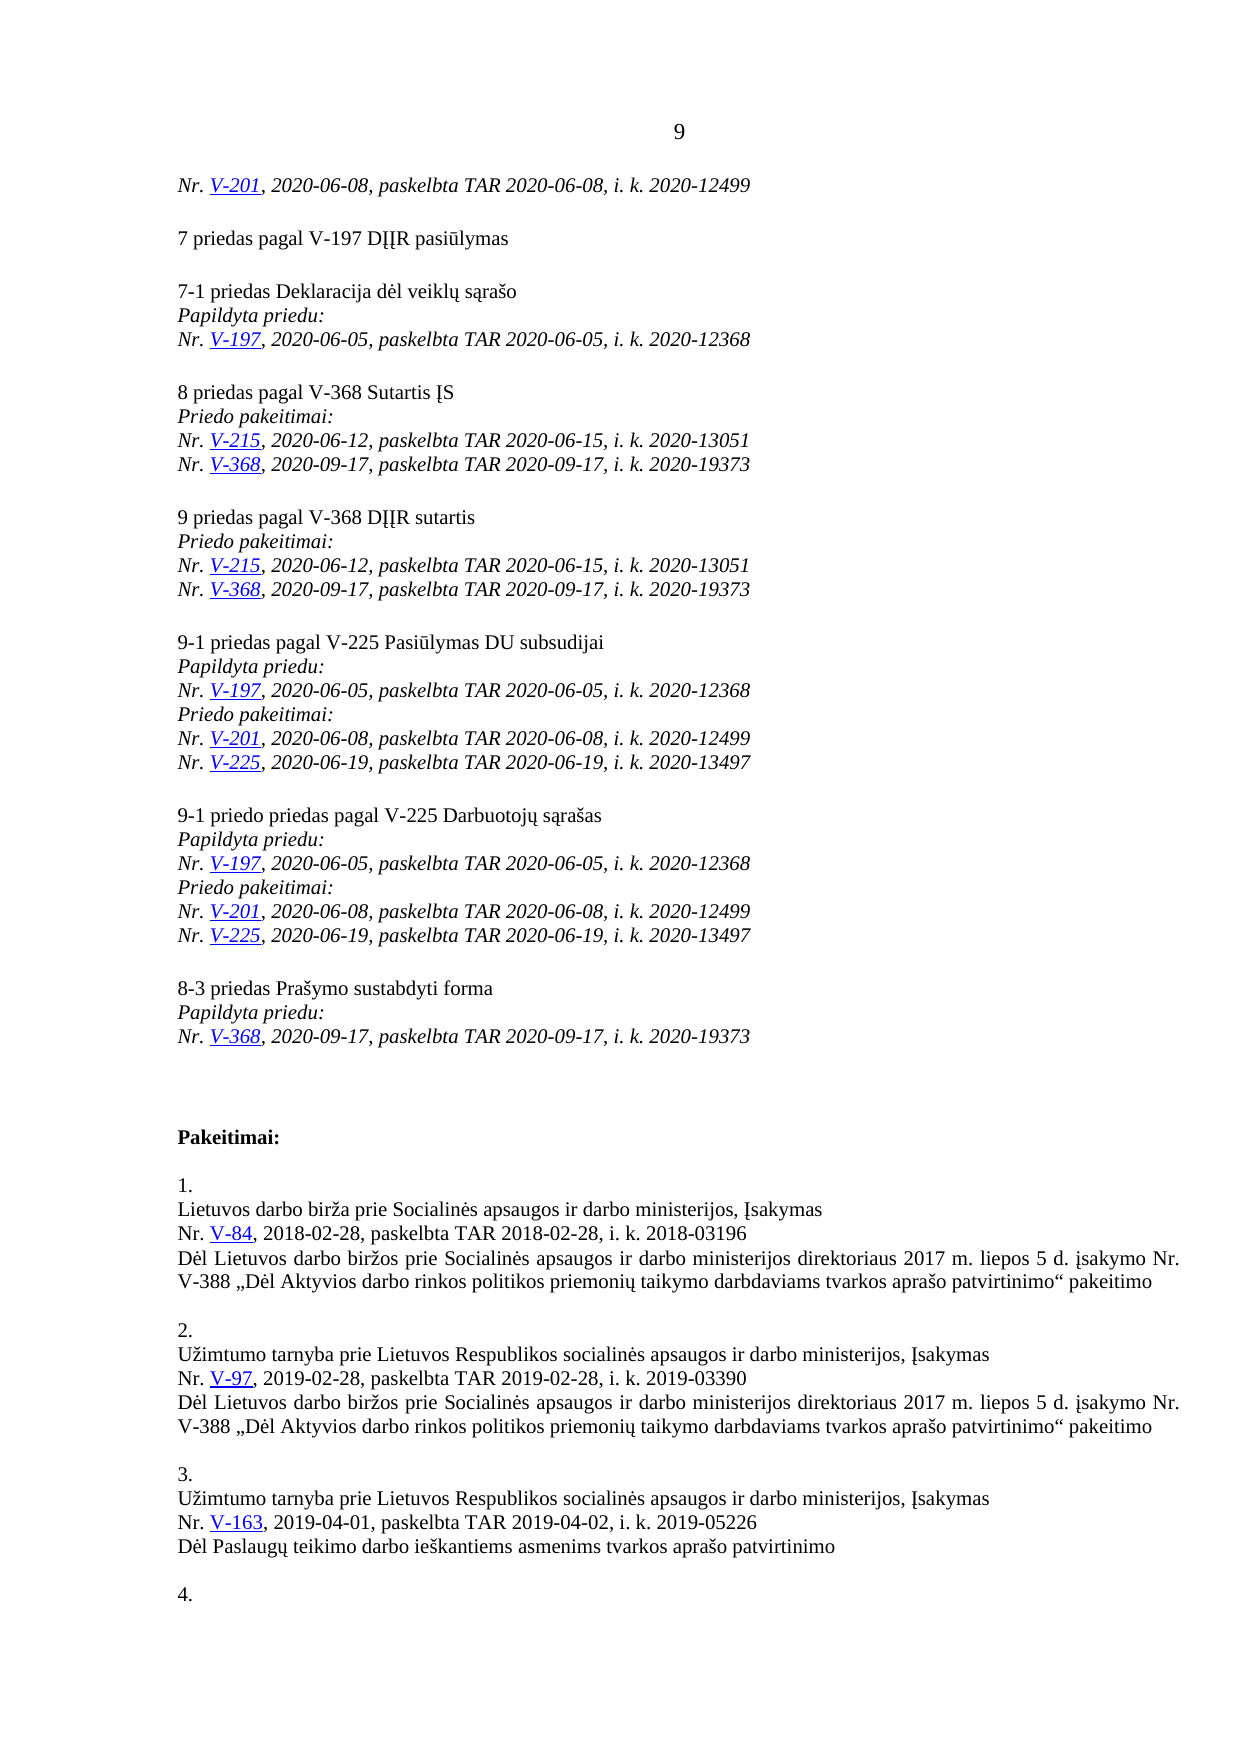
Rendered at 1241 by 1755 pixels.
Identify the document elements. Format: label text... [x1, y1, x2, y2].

text 7 priedas pagal V-197 DĮĮR pasiūlymas [177, 226, 1181, 250]
text Priedo pakeitimai: [177, 875, 1181, 899]
text Nr. V-225, 2020-06-19, paskelbta TAR 2020-06-19, i. k. 2020-13497 [177, 923, 1181, 947]
text 8-3 priedas Prašymo sustabdyti forma [177, 976, 1181, 1000]
text Nr. V-368, 2020-09-17, paskelbta TAR 2020-09-17, i. k. 2020-19373 [177, 452, 1181, 476]
text 1. [177, 1173, 1181, 1197]
text Nr. V-197, 2020-06-05, paskelbta TAR 2020-06-05, i. k. 2020-12368 [177, 327, 1181, 351]
text Priedo pakeitimai: [177, 404, 1181, 428]
text Nr. V-215, 2020-06-12, paskelbta TAR 2020-06-15, i. k. 2020-13051 [177, 553, 1181, 577]
text Papildyta priedu: [177, 827, 1181, 851]
text Papildyta priedu: [177, 1000, 1181, 1024]
text Papildyta priedu: [177, 654, 1181, 678]
text Priedo pakeitimai: [177, 529, 1181, 553]
text 8 priedas pagal V-368 Sutartis ĮS [177, 380, 1181, 404]
text 9-1 priedo priedas pagal V-225 Darbuotojų sąrašas [177, 803, 1181, 827]
text Dėl Paslaugų teikimo darbo ieškantiems asmenims tvarkos aprašo patvirtinimo [177, 1534, 1181, 1558]
text Dėl Lietuvos darbo biržos prie Socialinės apsaugos ir darbo ministerijos direktoriaus 2017 m. liepos 5 d. įsakymo Nr. V-388 „Dėl Aktyvios darbo rinkos politikos priemonių taikymo darbdaviams tvarkos aprašo patvirtinimo“ pakeitimo [177, 1245, 1181, 1293]
text Nr. V-201, 2020-06-08, paskelbta TAR 2020-06-08, i. k. 2020-12499 [177, 726, 1181, 750]
text Nr. V-97, 2019-02-28, paskelbta TAR 2019-02-28, i. k. 2019-03390 [177, 1366, 1181, 1390]
text Nr. V-197, 2020-06-05, paskelbta TAR 2020-06-05, i. k. 2020-12368 [177, 678, 1181, 702]
text Nr. V-197, 2020-06-05, paskelbta TAR 2020-06-05, i. k. 2020-12368 [177, 851, 1181, 875]
text Priedo pakeitimai: [177, 702, 1181, 726]
text Nr. V-84, 2018-02-28, paskelbta TAR 2018-02-28, i. k. 2018-03196 [177, 1221, 1181, 1245]
text 3. [177, 1462, 1181, 1486]
text Nr. V-163, 2019-04-01, paskelbta TAR 2019-04-02, i. k. 2019-05226 [177, 1510, 1181, 1534]
text 2. [177, 1318, 1181, 1342]
text Nr. V-201, 2020-06-08, paskelbta TAR 2020-06-08, i. k. 2020-12499 [177, 899, 1181, 923]
text 7-1 priedas Deklaracija dėl veiklų sąrašo [177, 279, 1181, 303]
text Nr. V-368, 2020-09-17, paskelbta TAR 2020-09-17, i. k. 2020-19373 [177, 577, 1181, 601]
text Nr. V-225, 2020-06-19, paskelbta TAR 2020-06-19, i. k. 2020-13497 [177, 750, 1181, 774]
text Užimtumo tarnyba prie Lietuvos Respublikos socialinės apsaugos ir darbo ministerijos, Įsakymas [177, 1486, 1181, 1510]
text Pakeitimai: [177, 1125, 1181, 1149]
text 4. [177, 1582, 1181, 1606]
text Nr. V-215, 2020-06-12, paskelbta TAR 2020-06-15, i. k. 2020-13051 [177, 428, 1181, 452]
text Lietuvos darbo birža prie Socialinės apsaugos ir darbo ministerijos, Įsakymas [177, 1197, 1181, 1221]
text Nr. V-368, 2020-09-17, paskelbta TAR 2020-09-17, i. k. 2020-19373 [177, 1024, 1181, 1048]
text Užimtumo tarnyba prie Lietuvos Respublikos socialinės apsaugos ir darbo ministerijos, Įsakymas [177, 1342, 1181, 1366]
text 9 priedas pagal V-368 DĮĮR sutartis [177, 505, 1181, 529]
text 9-1 priedas pagal V-225 Pasiūlymas DU subsudijai [177, 630, 1181, 654]
text Dėl Lietuvos darbo biržos prie Socialinės apsaugos ir darbo ministerijos direktoriaus 2017 m. liepos 5 d. įsakymo Nr. V-388 „Dėl Aktyvios darbo rinkos politikos priemonių taikymo darbdaviams tvarkos aprašo patvirtinimo“ pakeitimo [177, 1390, 1181, 1438]
text Papildyta priedu: [177, 303, 1181, 327]
text Nr. V-201, 2020-06-08, paskelbta TAR 2020-06-08, i. k. 2020-12499 [177, 173, 1181, 197]
